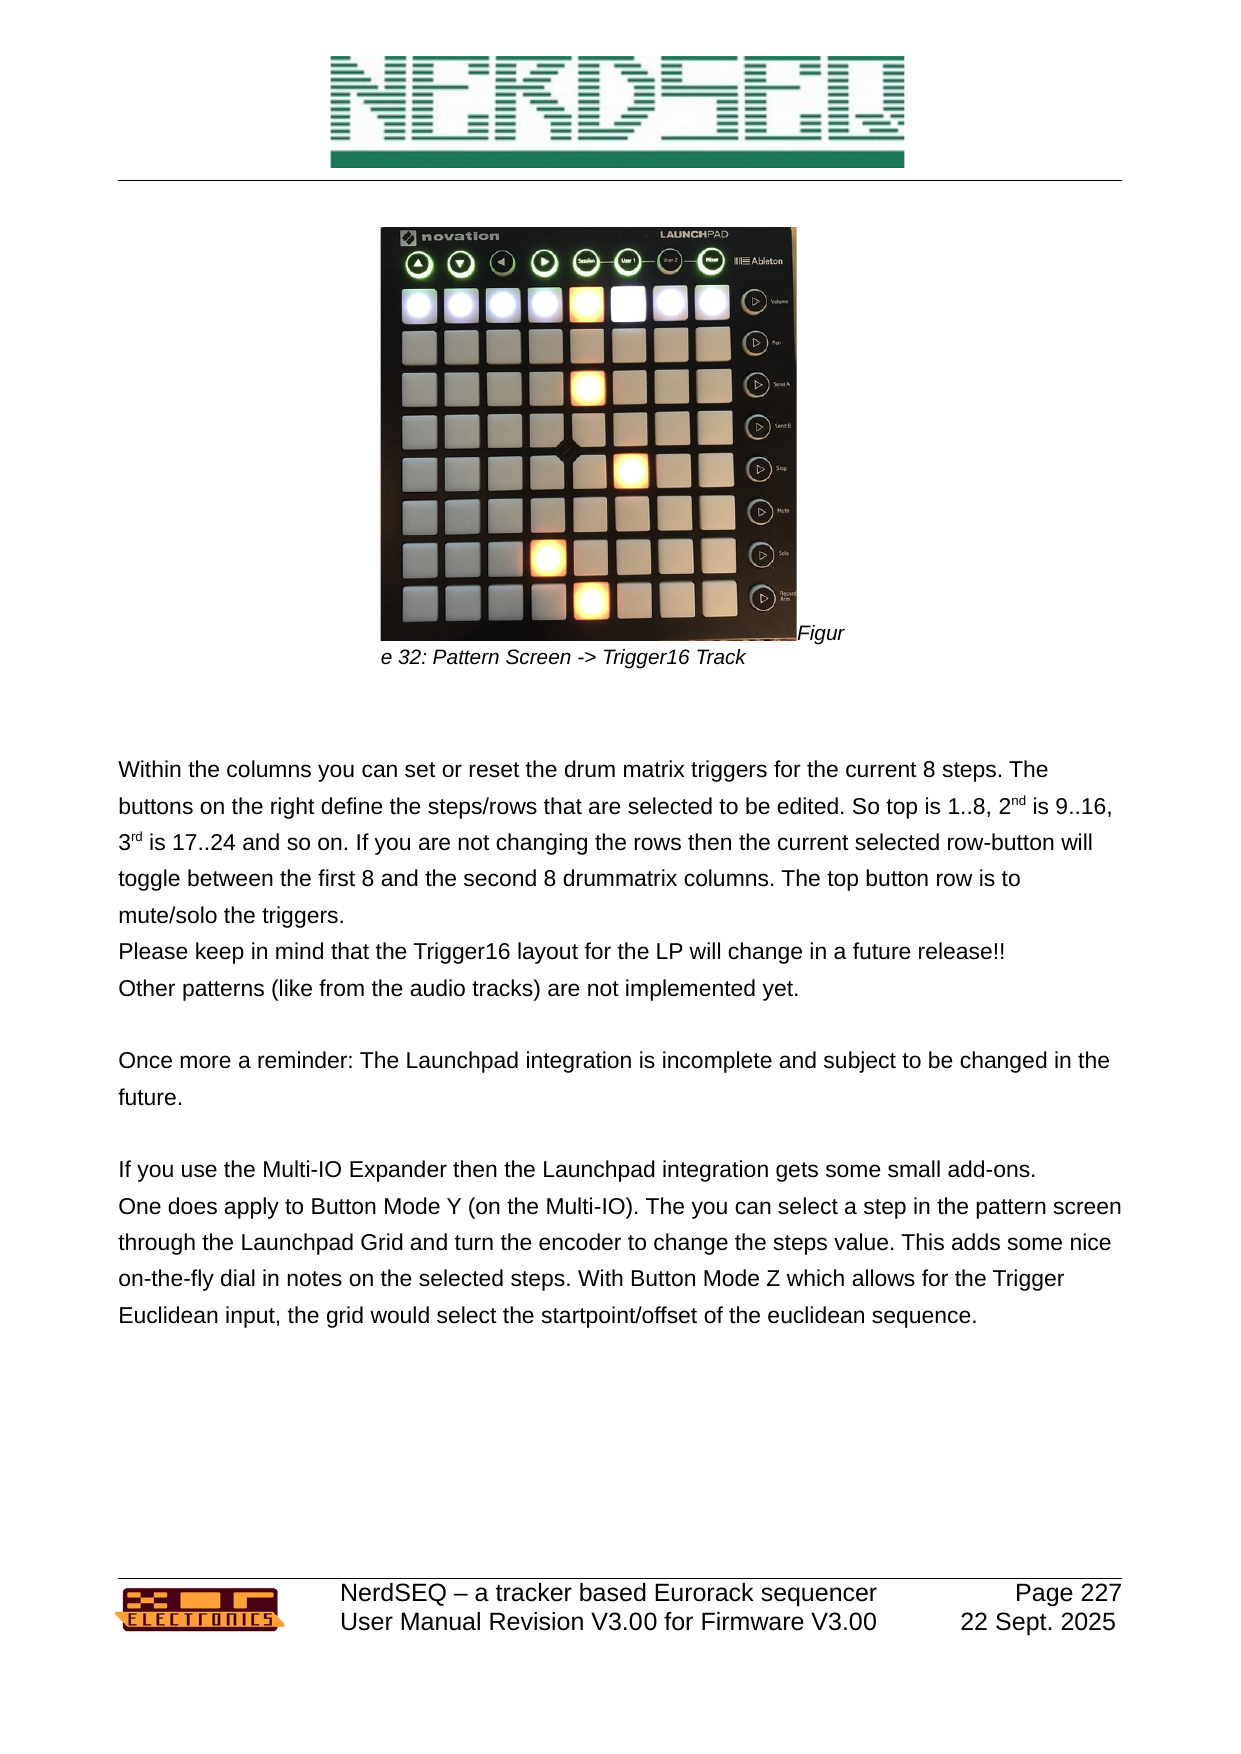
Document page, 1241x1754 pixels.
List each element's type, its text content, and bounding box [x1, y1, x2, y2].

text Please keep in mind that the Trigger16 layout for the LP will change in a future release!! [118, 938, 1122, 964]
picture [380, 227, 797, 641]
text One does apply to Button Mode Y (on the Multi-IO). The you can select a step in the pattern screen through the Launchpad Grid and turn the encoder to change the steps value. This adds some nice on-the-fly dial in notes on the selected steps. With Button Mode Z which allows for the Trigger Euclidean input, the grid would select the startpoint/offset of the euclidean sequence. [118, 1193, 1122, 1328]
picture [330, 56, 905, 168]
text Figure 32: Pattern Screen -> Trigger16 Track [381, 618, 854, 668]
text Other patterns (like from the audio tracks) are not implemented yet. [118, 974, 1122, 1001]
picture [115, 1584, 285, 1634]
text Within the columns you can set or reset the drum matrix triggers for the current 8 steps. The buttons on the right define the steps/rows that are selected to be edited. So top is 1..8, 2nd is 9..16, 3rd is 17..24 and so on. If you are not changing the rows then the current selected row-button will toggle between the first 8 and the second 8 drummatrix columns. The top button row is to mute/solo the triggers. [118, 756, 1122, 928]
text Once more a reminder: The Launchpad integration is incomplete and subject to be changed in the future. If you use the Multi-IO Expander then the Launchpad integration gets some small add-ons. [118, 1047, 1122, 1183]
